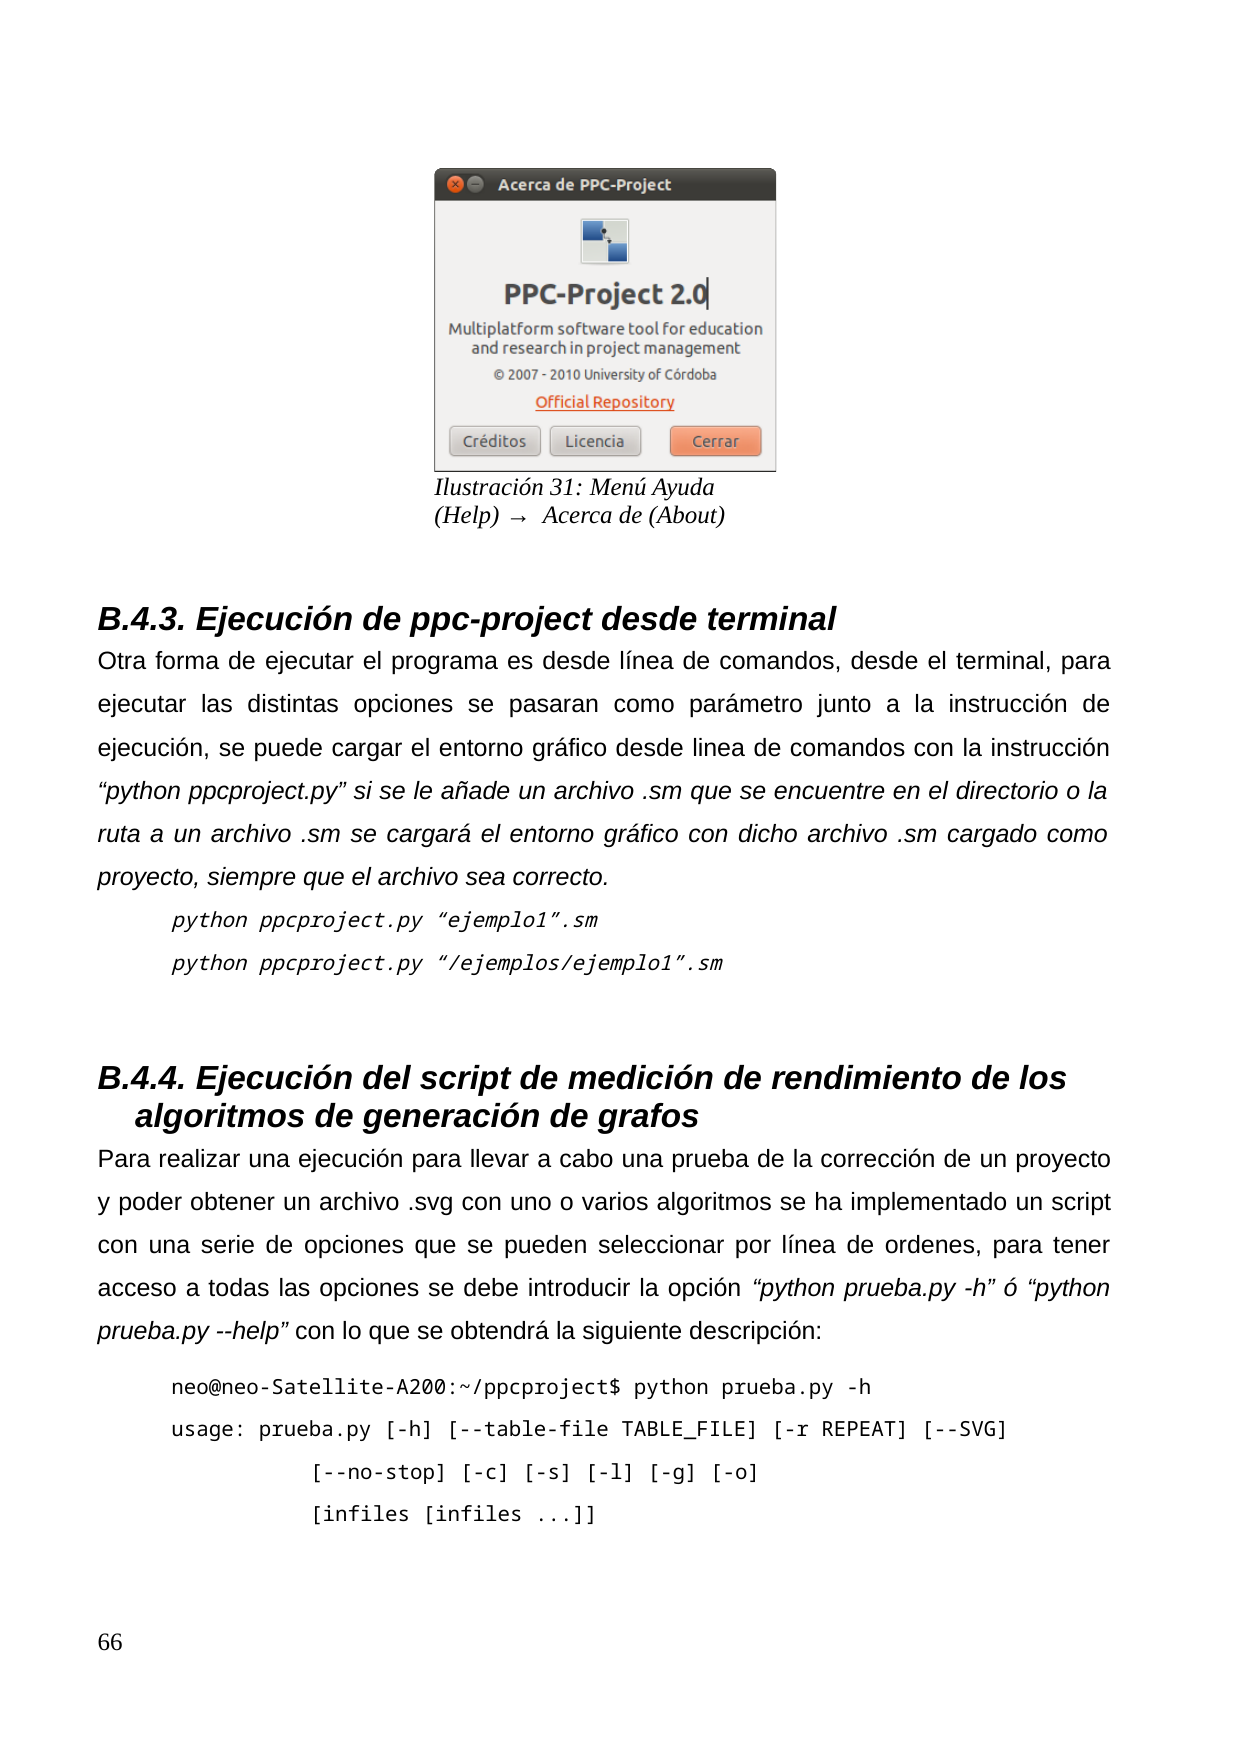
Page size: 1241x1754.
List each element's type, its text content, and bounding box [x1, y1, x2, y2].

text [infiles [infiles ...]] [97, 1499, 1113, 1528]
text Otra forma de ejecutar el programa es desde línea de comandos, desde el terminal, para ejecutar las distintas opciones se pasaran como parámetro junto a la instrucción de ejecución, se puede cargar el entorno gráfico desde linea de comandos con la instrucción “python ppcproject.py” si se le añade un archivo .sm que se encuentre en el directorio o la ruta a un archivo .sm se cargará el entorno gráfico con dicho archivo .sm cargado como proyecto, siempre que el archivo sea correcto. [97, 646, 1113, 891]
text Para realizar una ejecución para llevar a cabo una prueba de la corrección de un proyecto y poder obtener un archivo .svg con uno o varios algoritmos se ha implementado un script con una serie de opciones que se pueden seleccionar por línea de ordenes, para tener acceso a todas las opciones se debe introducir la opción “python prueba.py -h” ó “python prueba.py --help” con lo que se obtendrá la siguiente descripción: [97, 1144, 1113, 1345]
text python ppcproject.py “/ejemplos/ejemplo1”.sm [97, 948, 1113, 976]
picture [434, 168, 777, 472]
subtitle Ejecución del script de medición de rendimiento de los algoritmos de generación de grafos [97, 1058, 1113, 1135]
text [--no-stop] [-c] [-s] [-l] [-g] [-o] [97, 1457, 1113, 1485]
text neo@neo-Satellite-A200:~/ppcproject$ python prueba.py -h [97, 1372, 1113, 1400]
text Ilustración 31: Menú Ayuda (Help) → Acerca de (About) [434, 472, 776, 529]
text python ppcproject.py “ejemplo1”.sm [97, 905, 1113, 933]
subtitle Ejecución de ppc-project desde terminal [97, 599, 1113, 637]
text usage: prueba.py [-h] [--table-file TABLE_FILE] [-r REPEAT] [--SVG] [97, 1414, 1113, 1443]
